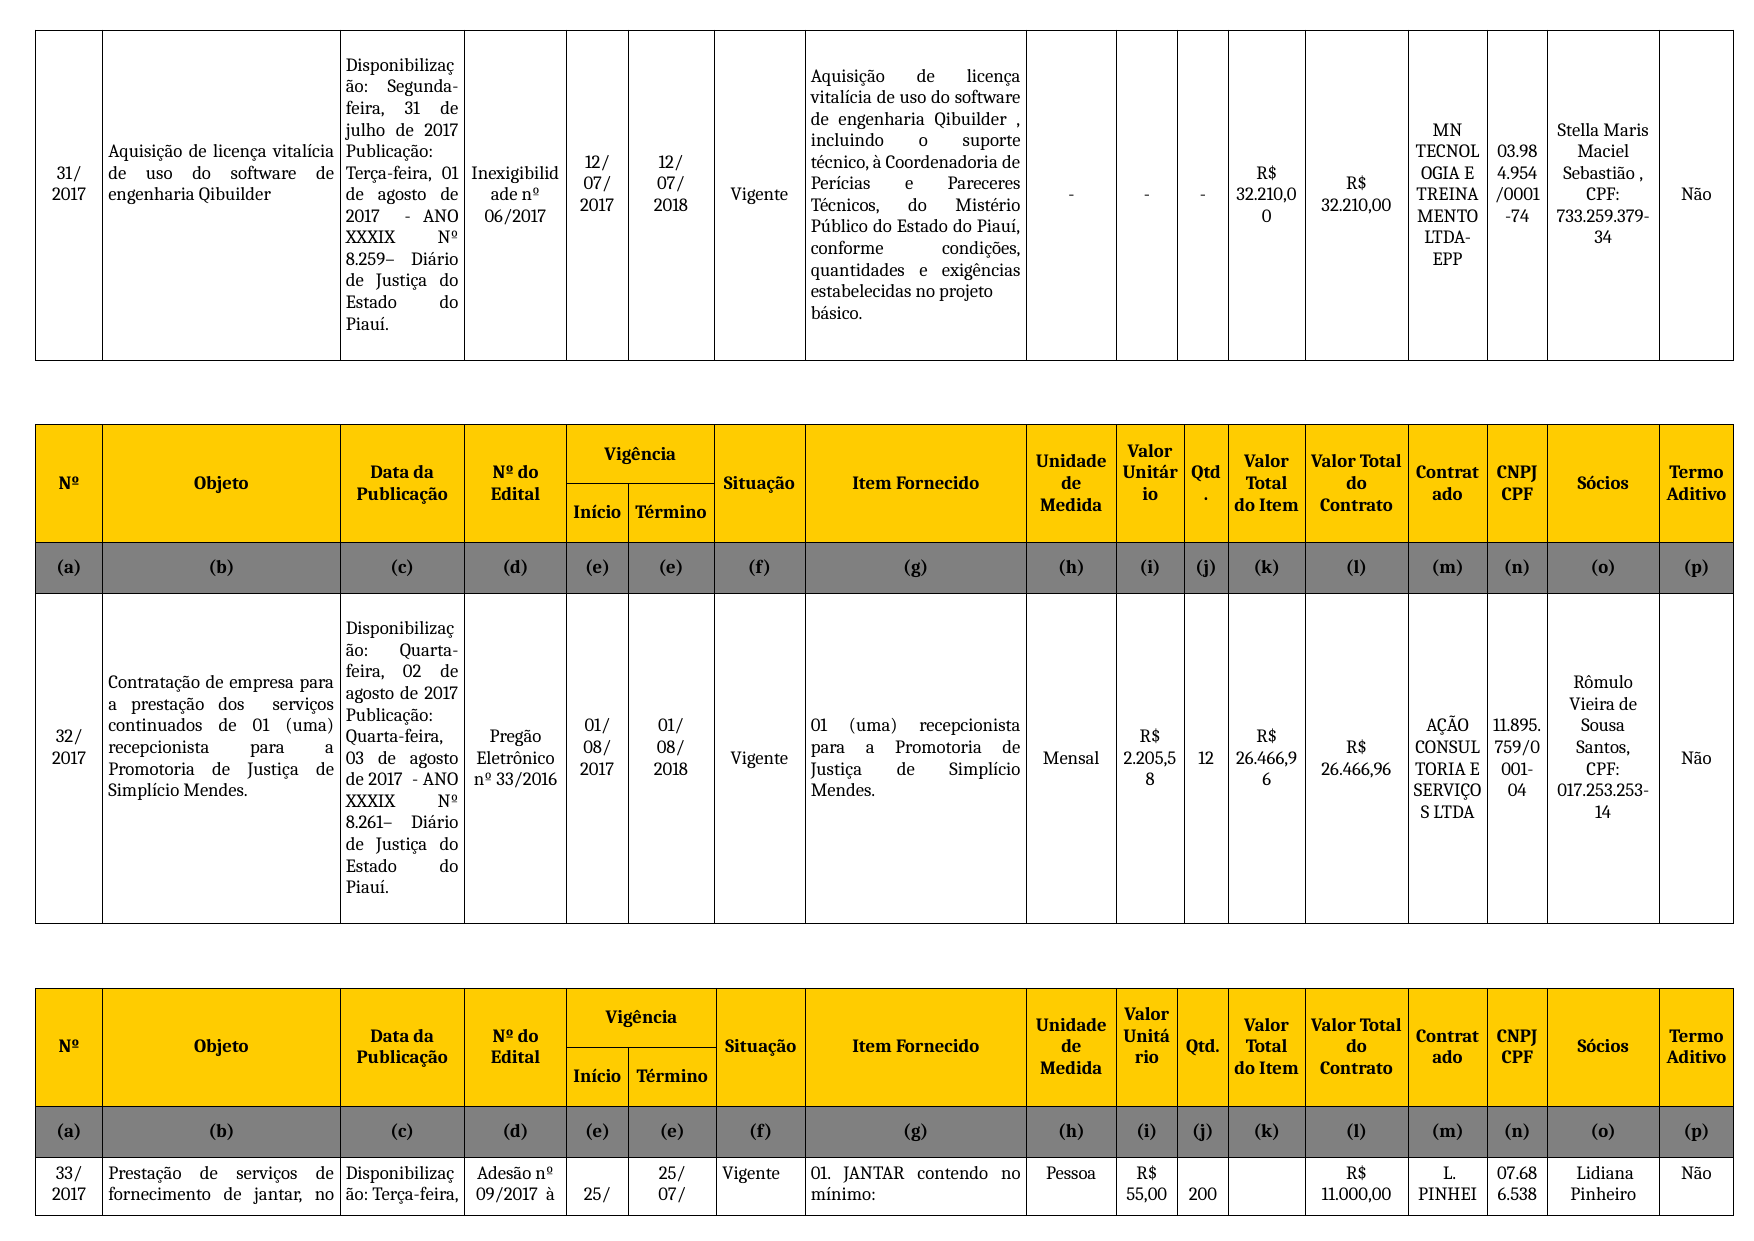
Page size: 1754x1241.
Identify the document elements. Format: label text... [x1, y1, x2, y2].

table_cell Não [1660, 31, 1733, 359]
table_cell R$ 11.000,00 [1306, 1158, 1408, 1215]
table_header Data da Publicação [341, 989, 464, 1106]
table_header Objeto [103, 989, 340, 1106]
table_header Objeto [103, 425, 340, 542]
table_cell Disponibilização: Terça-feira, [341, 1158, 464, 1215]
table_cell 12/ 07/ 2018 [629, 31, 714, 359]
table_cell Não [1660, 594, 1733, 923]
table_cell 07.686.538 [1488, 1158, 1547, 1215]
table_cell (j) [1178, 1107, 1228, 1157]
table_cell Lidiana Pinheiro [1548, 1158, 1659, 1215]
table_cell 25/ 07/ [629, 1158, 716, 1215]
table_header Valor Total do Contrato [1306, 425, 1408, 542]
table_cell 33/ 2017 [36, 1158, 102, 1215]
table_cell R$ 2.205,58 [1117, 594, 1184, 923]
table_cell (m) [1409, 543, 1487, 593]
table_header Qtd. [1185, 425, 1228, 542]
table_header Vigência [567, 425, 714, 483]
table_cell (e) [629, 1107, 716, 1157]
table_cell (l) [1306, 543, 1408, 593]
table_cell 200 [1178, 1158, 1228, 1215]
table_cell (o) [1548, 543, 1659, 593]
table_cell (p) [1660, 543, 1733, 593]
table_cell Vigente [717, 1158, 805, 1215]
table_cell Mensal [1027, 594, 1116, 923]
table_cell (p) [1660, 1107, 1733, 1157]
table_cell (e) [629, 543, 714, 593]
table_cell (e) [567, 543, 628, 593]
table_cell (k) [1229, 543, 1305, 593]
table_header Sócios [1548, 425, 1659, 542]
table_cell Início [567, 484, 628, 542]
table_header Sócios [1548, 989, 1659, 1106]
table_header Unidade de Medida [1027, 425, 1116, 542]
table_header Situação [717, 989, 805, 1106]
table_cell 31/ 2017 [36, 31, 102, 359]
table_cell Vigente [715, 31, 805, 359]
table_header Valor Total do Item [1229, 989, 1305, 1106]
table_cell Vigente [715, 594, 805, 923]
table_header Contratado [1409, 425, 1487, 542]
table_cell MN TECNOLOGIA E TREINAMENTO LTDA- EPP [1409, 31, 1487, 359]
table_header CNPJ CPF [1488, 989, 1547, 1106]
table_cell (f) [715, 543, 805, 593]
table_cell R$ 55,00 [1117, 1158, 1177, 1215]
table_cell (h) [1027, 543, 1116, 593]
table_cell Contratação de empresa para a prestação dos serviços continuados de 01 (uma) recepcionista para a Promotoria de Justiça de Simplício Mendes. [103, 594, 340, 923]
table_cell R$ 26.466,96 [1306, 594, 1408, 923]
table_cell Rômulo Vieira de Sousa Santos, CPF: 017.253.253-14 [1548, 594, 1659, 923]
table_cell (d) [465, 543, 566, 593]
table_header Item Fornecido [806, 425, 1026, 542]
table_header Contratado [1409, 989, 1487, 1106]
table_cell (c) [341, 543, 464, 593]
table_cell - [1027, 31, 1116, 359]
table_cell Pessoa [1027, 1158, 1116, 1215]
table_cell 11.895.759/0001-04 [1488, 594, 1547, 923]
table_cell R$ 26.466,96 [1229, 594, 1305, 923]
table_header Situação [715, 425, 805, 542]
table_cell (d) [465, 1107, 566, 1157]
table_header CNPJ CPF [1488, 425, 1547, 542]
table_cell Aquisição de licença vitalícia de uso do software de engenharia Qibuilder , incluindo o suporte técnico, à Coordenadoria de Perícias e Pareceres Técnicos, do Mistério Público do Estado do Piauí, conforme condições, quantidades e exigências estabelecidas no projeto básico. [806, 31, 1026, 359]
table_cell AÇÃO CONSULTORIA E SERVIÇOS LTDA [1409, 594, 1487, 923]
table_cell Stella Maris Maciel Sebastião , CPF: 733.259.379-34 [1548, 31, 1659, 359]
table_cell (b) [103, 543, 340, 593]
table_cell (b) [103, 1107, 340, 1157]
table_cell Prestação de serviços de fornecimento de jantar, no [103, 1158, 340, 1215]
table_cell (l) [1306, 1107, 1408, 1157]
table_cell 01 (uma) recepcionista para a Promotoria de Justiça de Simplício Mendes. [806, 594, 1026, 923]
table_cell (h) [1027, 1107, 1116, 1157]
table_cell Disponibilização: Quarta-feira, 02 de agosto de 2017 Publicação: Quarta-feira, 03 de agosto de 2017 - ANO XXXIX Nº 8.261– Diário de Justiça do Estado do Piauí. [341, 594, 464, 923]
table_header Valor Total do Item [1229, 425, 1305, 542]
table_header Termo Aditivo [1660, 989, 1733, 1106]
table_cell Inexigibilidade nº 06/2017 [465, 31, 566, 359]
table_cell Aquisição de licença vitalícia de uso do software de engenharia Qibuilder [103, 31, 340, 359]
table_cell Início [567, 1048, 628, 1106]
table_header Nº do Edital [465, 989, 566, 1106]
table_cell Término [629, 1048, 716, 1106]
table_cell (m) [1409, 1107, 1487, 1157]
table_cell (o) [1548, 1107, 1659, 1157]
table_header Unidade de Medida [1027, 989, 1116, 1106]
table_cell - [1178, 31, 1228, 359]
table_cell [1229, 1158, 1305, 1215]
table_cell (i) [1117, 543, 1184, 593]
table_cell Adesão nº 09/2017 à [465, 1158, 566, 1215]
table_cell 32/ 2017 [36, 594, 102, 923]
table_cell (i) [1117, 1107, 1177, 1157]
table_cell (a) [36, 543, 102, 593]
table_cell (f) [717, 1107, 805, 1157]
table_cell (j) [1185, 543, 1228, 593]
table_header Item Fornecido [806, 989, 1026, 1106]
table_cell Disponibilização: Segunda-feira, 31 de julho de 2017 Publicação: Terça-feira, 01 de agosto de 2017 - ANO XXXIX Nº 8.259– Diário de Justiça do Estado do Piauí. [341, 31, 464, 359]
table_header Nº do Edital [465, 425, 566, 542]
table_cell 01/ 08/ 2018 [629, 594, 714, 923]
table_cell 01. JANTAR contendo no mínimo: [806, 1158, 1026, 1215]
table_cell R$ 32.210,00 [1306, 31, 1408, 359]
table_header Nº [36, 425, 102, 542]
table_cell 12 [1185, 594, 1228, 923]
table_cell (g) [806, 1107, 1026, 1157]
table_cell 01/ 08/ 2017 [567, 594, 628, 923]
table_cell 12/ 07/ 2017 [567, 31, 628, 359]
table_cell Término [629, 484, 714, 542]
table_cell (c) [341, 1107, 464, 1157]
table_cell 25/ [567, 1158, 628, 1215]
table_header Qtd. [1178, 989, 1228, 1106]
table_cell (n) [1488, 543, 1547, 593]
table_cell (g) [806, 543, 1026, 593]
table_header Nº [36, 989, 102, 1106]
table_header Valor Total do Contrato [1306, 989, 1408, 1106]
table_cell (e) [567, 1107, 628, 1157]
table_cell Não [1660, 1158, 1733, 1215]
table_cell (a) [36, 1107, 102, 1157]
table_header Data da Publicação [341, 425, 464, 542]
table_header Termo Aditivo [1660, 425, 1733, 542]
table_header Valor Unitário [1117, 425, 1184, 542]
table_header Valor Unitário [1117, 989, 1177, 1106]
table_cell L. PINHEI [1409, 1158, 1487, 1215]
table_cell (n) [1488, 1107, 1547, 1157]
table_cell (k) [1229, 1107, 1305, 1157]
table_cell 03.984.954/0001-74 [1488, 31, 1547, 359]
table_cell Pregão Eletrônico nº 33/2016 [465, 594, 566, 923]
table_header Vigência [567, 989, 716, 1047]
table_cell R$ 32.210,00 [1229, 31, 1305, 359]
table_cell - [1117, 31, 1177, 359]
